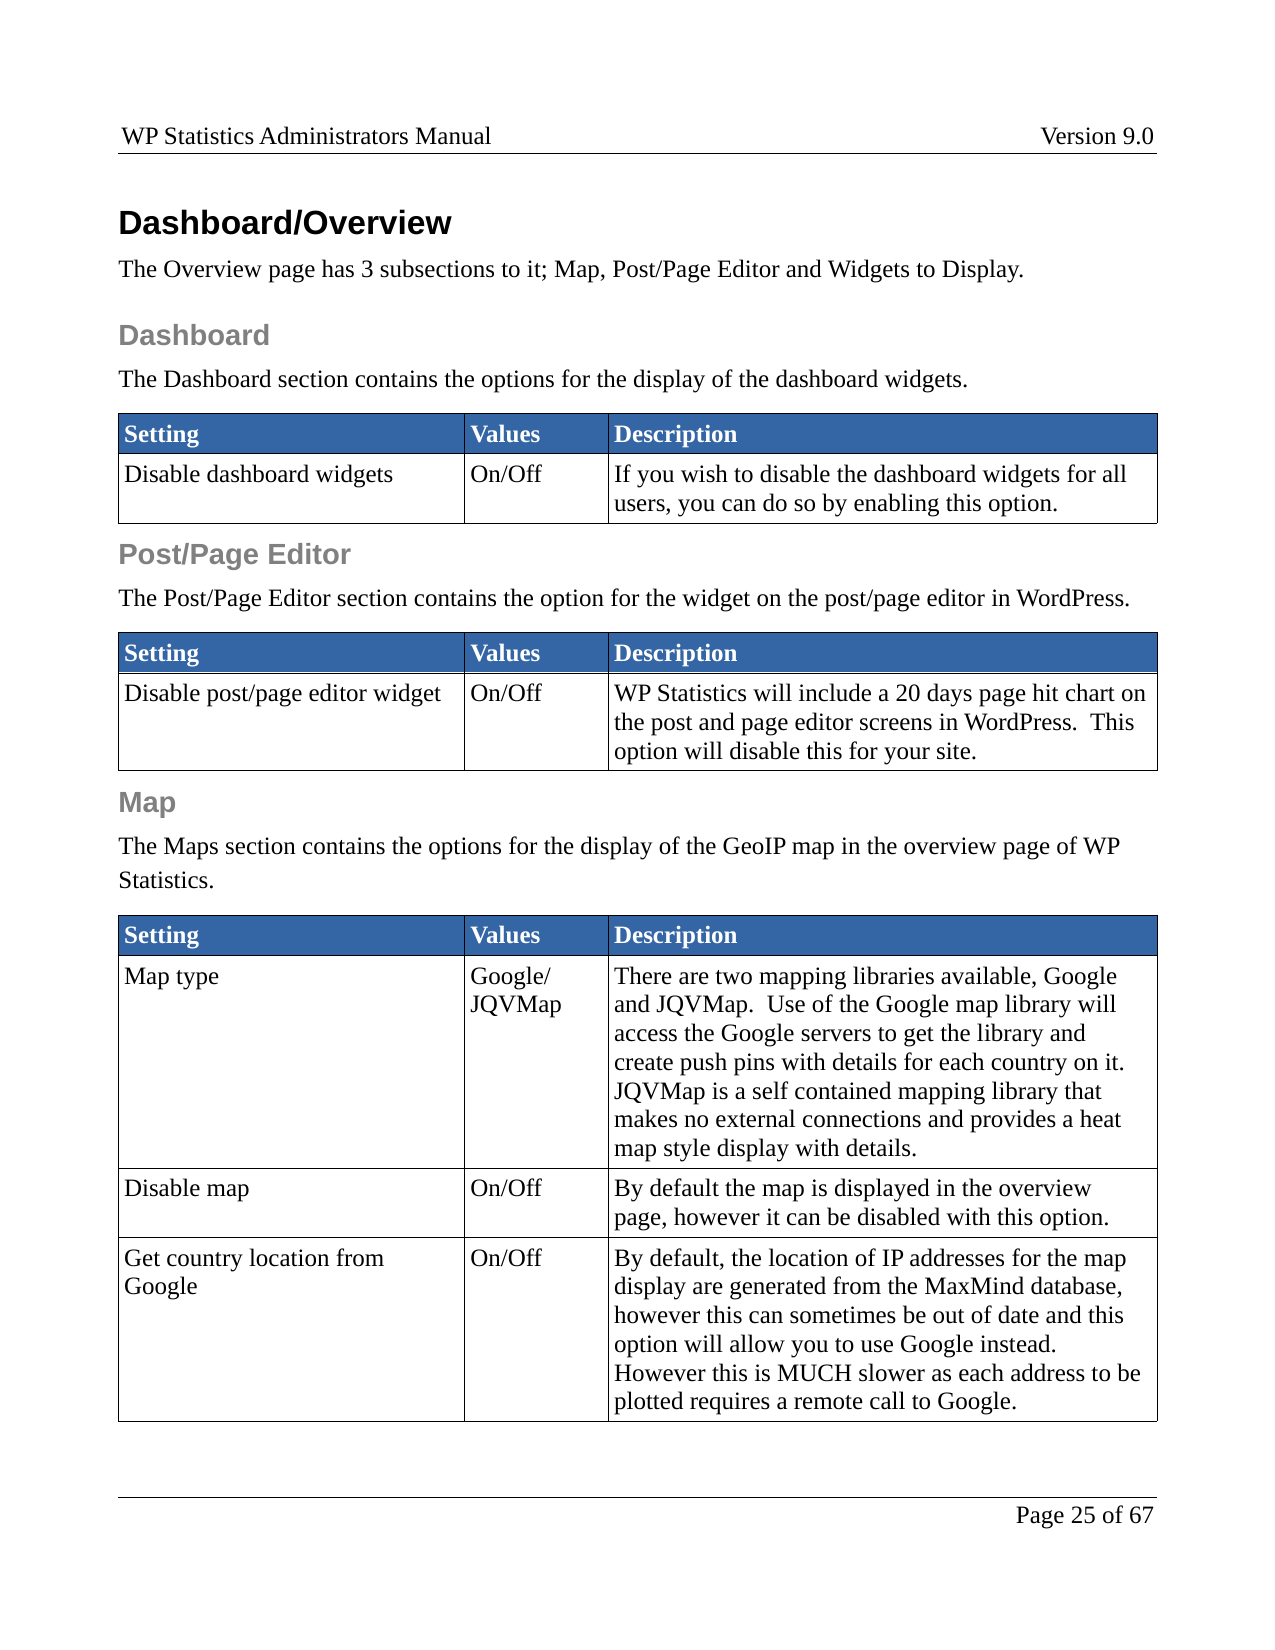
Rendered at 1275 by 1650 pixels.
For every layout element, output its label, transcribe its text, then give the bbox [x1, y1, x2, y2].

table_cell Get country location from Google [119, 1238, 464, 1421]
table_header Values [465, 414, 608, 453]
subtitle Post/Page Editor [118, 537, 1157, 571]
table_header Description [609, 414, 1157, 453]
table_cell Disable post/page editor widget [119, 674, 464, 770]
table_cell Map type [119, 956, 464, 1168]
table_header Setting [119, 414, 464, 453]
table_cell By default the map is displayed in the overview page, however it can be disabled with this option. [609, 1169, 1157, 1237]
table_cell On/Off [465, 454, 608, 522]
table_header Description [609, 916, 1157, 955]
table_cell Google/ JQVMap [465, 956, 608, 1168]
table_header Setting [119, 633, 464, 672]
table_header Values [465, 916, 608, 955]
table_cell WP Statistics will include a 20 days page hit chart on the post and page editor screens in WordPress. This option will disable this for your site. [609, 674, 1157, 770]
subtitle Dashboard [118, 318, 1157, 351]
subtitle Map [118, 785, 1157, 818]
table_cell There are two mapping libraries available, Google and JQVMap. Use of the Google map library will access the Google servers to get the library and create push pins with details for each country on it. JQVMap is a self contained mapping library that makes no external connections and provides a heat map style display with details. [609, 956, 1157, 1168]
table_cell On/Off [465, 1169, 608, 1237]
table_cell On/Off [465, 1238, 608, 1421]
table_cell By default, the location of IP addresses for the map display are generated from the MaxMind database, however this can sometimes be out of date and this option will allow you to use Google instead. However this is MUCH slower as each address to be plotted requires a remote call to Google. [609, 1238, 1157, 1421]
table_cell On/Off [465, 674, 608, 770]
table_header Description [609, 633, 1157, 672]
table_cell If you wish to disable the dashboard widgets for all users, you can do so by enabling this option. [609, 454, 1157, 522]
table_cell Disable dashboard widgets [119, 454, 464, 522]
subtitle Dashboard/Overview [118, 203, 1157, 242]
text The Post/Page Editor section contains the option for the widget on the post/page editor in WordPress. [118, 583, 1157, 612]
text The Maps section contains the options for the display of the GeoIP map in the overview page of WP Statistics. [118, 831, 1157, 894]
table_header Values [465, 633, 608, 672]
table_header Setting [119, 916, 464, 955]
table_cell Disable map [119, 1169, 464, 1237]
text The Overview page has 3 subsections to it; Map, Post/Page Editor and Widgets to Display. [118, 254, 1157, 283]
text The Dashboard section contains the options for the display of the dashboard widgets. [118, 364, 1157, 393]
